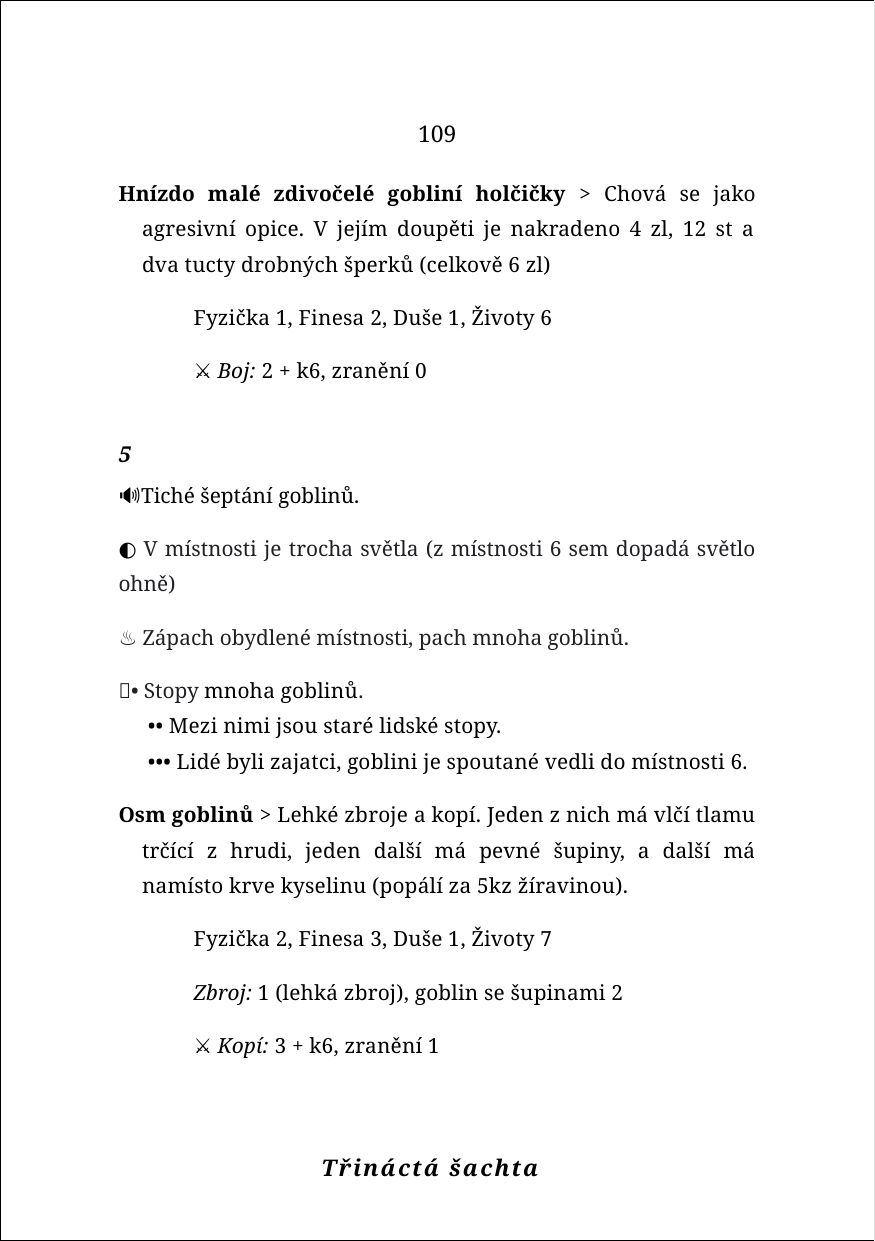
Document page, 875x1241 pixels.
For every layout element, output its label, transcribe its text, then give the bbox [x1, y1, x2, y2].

text 👣• Stopy mnoha goblinů. •• Mezi nimi jsou staré lidské stopy. ••• Lidé byli zajatci, goblini je spoutané vedli do místnosti 6. [118, 676, 756, 775]
subtitle 5 [118, 439, 756, 469]
list ⚔ Boj: 2 + k6, zranění 0 [156, 356, 756, 385]
list ⚔ Kopí: 3 + k6, zranění 1 [156, 1031, 756, 1059]
list Fyzička 1, Finesa 2, Duše 1, Životy 6 [156, 303, 756, 332]
text Hnízdo malé zdivočelé gobliní holčičky > Chová se jako agresivní opice. V jejím doupěti je nakradeno 4 zl, 12 st a dva tucty drobných šperků (celkově 6 zl) [118, 179, 756, 278]
text ◐ V místnosti je trocha světla (z místnosti 6 sem dopadá světlo ohně) [118, 534, 756, 598]
text ♨ Zápach obydlené místnosti, pach mnoha goblinů. [118, 623, 756, 651]
text Osm goblinů > Lehké zbroje a kopí. Jeden z nich má vlčí tlamu trčící z hrudi, jeden další má pevné šupiny, a další má namísto krve kyselinu (popálí za 5kz žíravinou). [118, 800, 756, 900]
text 🔊Tiché šeptání goblinů. [118, 481, 756, 509]
list Fyzička 2, Finesa 3, Duše 1, Životy 7 [156, 924, 756, 953]
list Zbroj: 1 (lehká zbroj), goblin se šupinami 2 [156, 978, 756, 1006]
